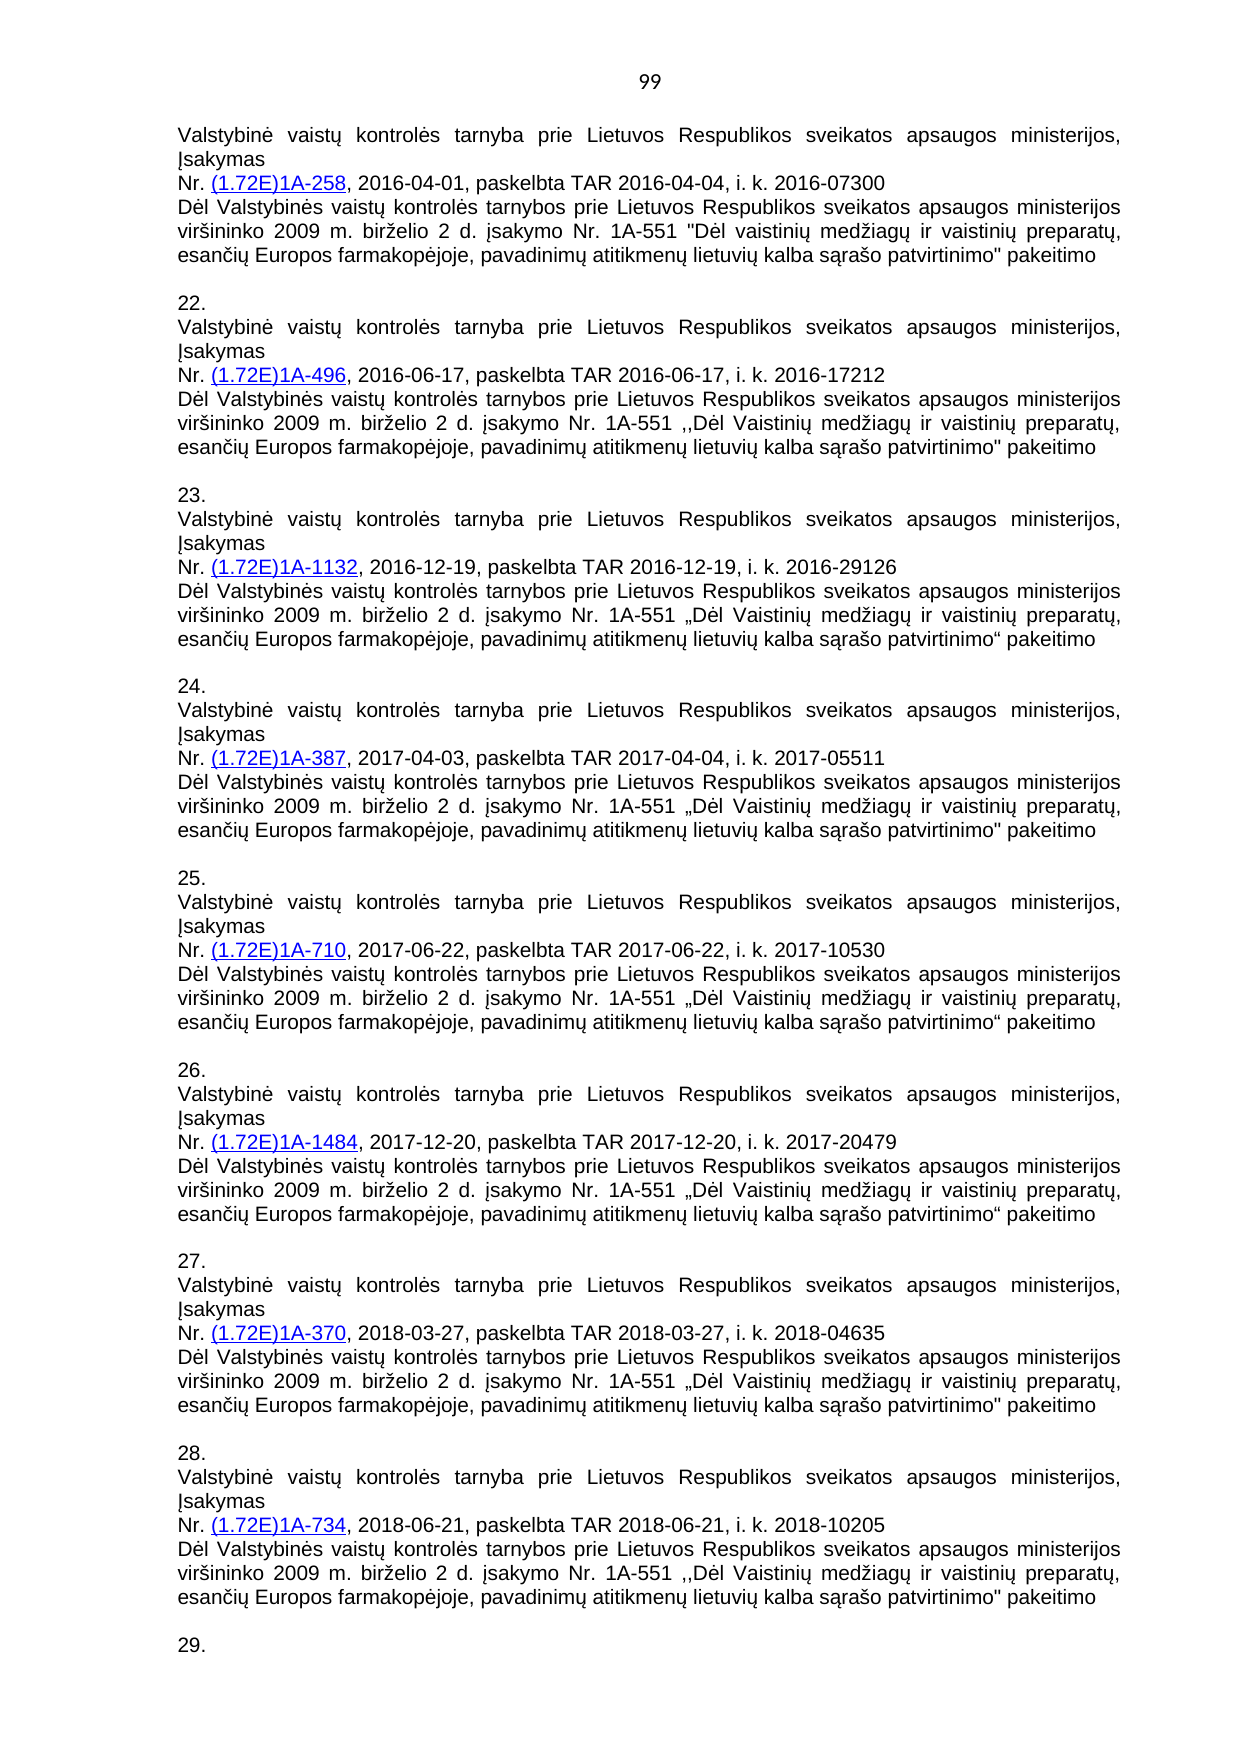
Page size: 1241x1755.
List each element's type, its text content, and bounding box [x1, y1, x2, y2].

text Dėl Valstybinės vaistų kontrolės tarnybos prie Lietuvos Respublikos sveikatos apsaugos ministerijos viršininko 2009 m. birželio 2 d. įsakymo Nr. 1A-551 ,,Dėl Vaistinių medžiagų ir vaistinių preparatų, esančių Europos farmakopėjoje, pavadinimų atitikmenų lietuvių kalba sąrašo patvirtinimo" pakeitimo [177, 387, 1122, 459]
text Valstybinė vaistų kontrolės tarnyba prie Lietuvos Respublikos sveikatos apsaugos ministerijos, Įsakymas [177, 507, 1122, 554]
text Dėl Valstybinės vaistų kontrolės tarnybos prie Lietuvos Respublikos sveikatos apsaugos ministerijos viršininko 2009 m. birželio 2 d. įsakymo Nr. 1A-551 „Dėl Vaistinių medžiagų ir vaistinių preparatų, esančių Europos farmakopėjoje, pavadinimų atitikmenų lietuvių kalba sąrašo patvirtinimo" pakeitimo [177, 770, 1122, 842]
text 28. [177, 1441, 1122, 1465]
text Nr. (1.72E)1A-710, 2017-06-22, paskelbta TAR 2017-06-22, i. k. 2017-10530 [177, 938, 1122, 962]
text 27. [177, 1249, 1122, 1273]
text Nr. (1.72E)1A-370, 2018-03-27, paskelbta TAR 2018-03-27, i. k. 2018-04635 [177, 1321, 1122, 1345]
text 24. [177, 674, 1122, 698]
text Dėl Valstybinės vaistų kontrolės tarnybos prie Lietuvos Respublikos sveikatos apsaugos ministerijos viršininko 2009 m. birželio 2 d. įsakymo Nr. 1A-551 "Dėl vaistinių medžiagų ir vaistinių preparatų, esančių Europos farmakopėjoje, pavadinimų atitikmenų lietuvių kalba sąrašo patvirtinimo" pakeitimo [177, 195, 1122, 267]
text Valstybinė vaistų kontrolės tarnyba prie Lietuvos Respublikos sveikatos apsaugos ministerijos, Įsakymas [177, 315, 1122, 363]
text Nr. (1.72E)1A-1132, 2016-12-19, paskelbta TAR 2016-12-19, i. k. 2016-29126 [177, 554, 1122, 578]
text Valstybinė vaistų kontrolės tarnyba prie Lietuvos Respublikos sveikatos apsaugos ministerijos, Įsakymas [177, 1465, 1122, 1513]
text Valstybinė vaistų kontrolės tarnyba prie Lietuvos Respublikos sveikatos apsaugos ministerijos, Įsakymas [177, 890, 1122, 938]
text 26. [177, 1058, 1122, 1082]
text Dėl Valstybinės vaistų kontrolės tarnybos prie Lietuvos Respublikos sveikatos apsaugos ministerijos viršininko 2009 m. birželio 2 d. įsakymo Nr. 1A-551 „Dėl Vaistinių medžiagų ir vaistinių preparatų, esančių Europos farmakopėjoje, pavadinimų atitikmenų lietuvių kalba sąrašo patvirtinimo“ pakeitimo [177, 1153, 1122, 1225]
text Valstybinė vaistų kontrolės tarnyba prie Lietuvos Respublikos sveikatos apsaugos ministerijos, Įsakymas [177, 1082, 1122, 1129]
text Valstybinė vaistų kontrolės tarnyba prie Lietuvos Respublikos sveikatos apsaugos ministerijos, Įsakymas [177, 1273, 1122, 1321]
text Nr. (1.72E)1A-1484, 2017-12-20, paskelbta TAR 2017-12-20, i. k. 2017-20479 [177, 1129, 1122, 1153]
text Nr. (1.72E)1A-258, 2016-04-01, paskelbta TAR 2016-04-04, i. k. 2016-07300 [177, 171, 1122, 195]
text Dėl Valstybinės vaistų kontrolės tarnybos prie Lietuvos Respublikos sveikatos apsaugos ministerijos viršininko 2009 m. birželio 2 d. įsakymo Nr. 1A-551 „Dėl Vaistinių medžiagų ir vaistinių preparatų, esančių Europos farmakopėjoje, pavadinimų atitikmenų lietuvių kalba sąrašo patvirtinimo“ pakeitimo [177, 962, 1122, 1034]
text 23. [177, 483, 1122, 507]
text Nr. (1.72E)1A-496, 2016-06-17, paskelbta TAR 2016-06-17, i. k. 2016-17212 [177, 363, 1122, 387]
text Nr. (1.72E)1A-387, 2017-04-03, paskelbta TAR 2017-04-04, i. k. 2017-05511 [177, 746, 1122, 770]
text 29. [177, 1633, 1122, 1657]
text Valstybinė vaistų kontrolės tarnyba prie Lietuvos Respublikos sveikatos apsaugos ministerijos, Įsakymas [177, 698, 1122, 746]
text Dėl Valstybinės vaistų kontrolės tarnybos prie Lietuvos Respublikos sveikatos apsaugos ministerijos viršininko 2009 m. birželio 2 d. įsakymo Nr. 1A-551 ,,Dėl Vaistinių medžiagų ir vaistinių preparatų, esančių Europos farmakopėjoje, pavadinimų atitikmenų lietuvių kalba sąrašo patvirtinimo" pakeitimo [177, 1537, 1122, 1609]
text Nr. (1.72E)1A-734, 2018-06-21, paskelbta TAR 2018-06-21, i. k. 2018-10205 [177, 1513, 1122, 1537]
text 25. [177, 866, 1122, 890]
text Dėl Valstybinės vaistų kontrolės tarnybos prie Lietuvos Respublikos sveikatos apsaugos ministerijos viršininko 2009 m. birželio 2 d. įsakymo Nr. 1A-551 „Dėl Vaistinių medžiagų ir vaistinių preparatų, esančių Europos farmakopėjoje, pavadinimų atitikmenų lietuvių kalba sąrašo patvirtinimo" pakeitimo [177, 1345, 1122, 1417]
text Dėl Valstybinės vaistų kontrolės tarnybos prie Lietuvos Respublikos sveikatos apsaugos ministerijos viršininko 2009 m. birželio 2 d. įsakymo Nr. 1A-551 „Dėl Vaistinių medžiagų ir vaistinių preparatų, esančių Europos farmakopėjoje, pavadinimų atitikmenų lietuvių kalba sąrašo patvirtinimo“ pakeitimo [177, 578, 1122, 650]
text 22. [177, 291, 1122, 315]
text Valstybinė vaistų kontrolės tarnyba prie Lietuvos Respublikos sveikatos apsaugos ministerijos, Įsakymas [177, 123, 1122, 171]
